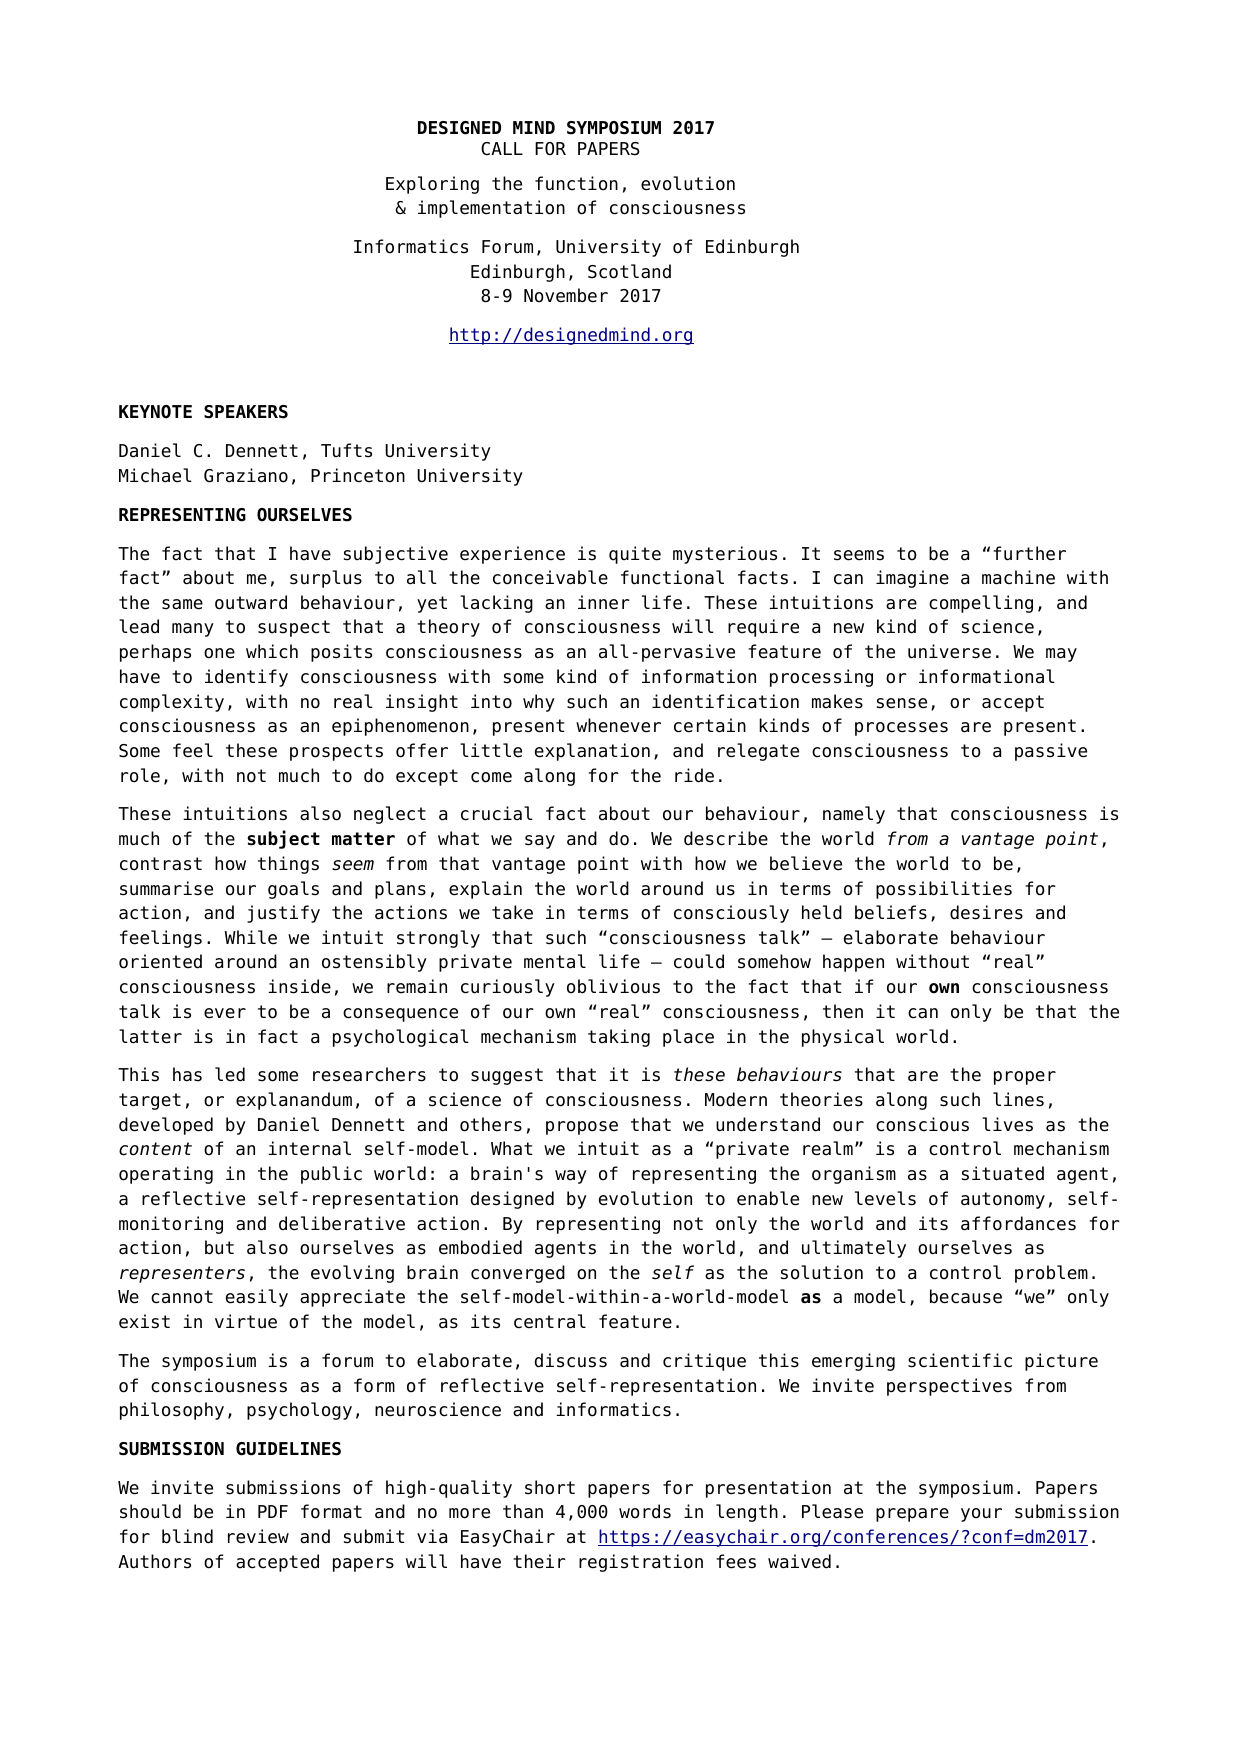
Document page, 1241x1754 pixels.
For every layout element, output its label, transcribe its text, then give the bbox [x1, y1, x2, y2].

text Exploring the function, evolution & implementation of consciousness [118, 173, 1122, 219]
text The symposium is a forum to elaborate, discuss and critique this emerging scientific picture of consciousness as a form of reflective self-representation. We invite perspectives from philosophy, psychology, neuroscience and informatics. [118, 1351, 1122, 1421]
text SUBMISSION GUIDELINES [118, 1439, 1122, 1460]
text Informatics Forum, University of Edinburgh Edinburgh, Scotland 8-9 November 2017 [118, 237, 1122, 307]
text REPRESENTING OURSELVES [118, 505, 1122, 525]
text DESIGNED MIND SYMPOSIUM 2017 CALL FOR PAPERS [118, 118, 1122, 159]
text The fact that I have subjective experience is quite mysterious. It seems to be a “further fact” about me, surplus to all the conceivable functional facts. I can imagine a machine with the same outward behaviour, yet lacking an inner life. These intuitions are compelling, and lead many to suspect that a theory of consciousness will require a new kind of science, perhaps one which posits consciousness as an all-pervasive feature of the universe. We may have to identify consciousness with some kind of information processing or informational complexity, with no real insight into why such an identification makes sense, or accept consciousness as an epiphenomenon, present whenever certain kinds of processes are present. Some feel these prospects offer little explanation, and relegate consciousness to a passive role, with not much to do except come along for the ride. [118, 543, 1122, 786]
text Daniel C. Dennett, Tufts University Michael Graziano, Princeton University [118, 441, 1122, 487]
text These intuitions also neglect a crucial fact about our behaviour, namely that consciousness is much of the subject matter of what we say and do. We describe the world from a vantage point, contrast how things seem from that vantage point with how we believe the world to be, summarise our goals and plans, explain the world around us in terms of possibilities for action, and justify the actions we take in terms of consciously held beliefs, desires and feelings. While we intuit strongly that such “consciousness talk” — elaborate behaviour oriented around an ostensibly private mental life — could somehow happen without “real” consciousness inside, we remain curiously oblivious to the fact that if our own consciousness talk is ever to be a consequence of our own “real” consciousness, then it can only be that the latter is in fact a psychological mechanism taking place in the physical world. [118, 804, 1122, 1047]
text http://designedmind.org [118, 325, 1122, 346]
text We invite submissions of high-quality short papers for presentation at the symposium. Papers should be in PDF format and no more than 4,000 words in length. Please prepare your submission for blind review and submit via EasyChair at https://easychair.org/conferences/?conf=dm2017. Authors of accepted papers will have their registration fees waived. [118, 1478, 1122, 1572]
text This has led some researchers to suggest that it is these behaviours that are the proper target, or explanandum, of a science of consciousness. Modern theories along such lines, developed by Daniel Dennett and others, propose that we understand our conscious lives as the content of an internal self-model. What we intuit as a “private realm” is a control mechanism operating in the public world: a brain's way of representing the organism as a situated agent, a reflective self-representation designed by evolution to enable new levels of autonomy, self-monitoring and deliberative action. By representing not only the world and its affordances for action, but also ourselves as embodied agents in the world, and ultimately ourselves as representers, the evolving brain converged on the self as the solution to a control problem. We cannot easily appreciate the self-model-within-a-world-model as a model, because “we” only exist in virtue of the model, as its central feature. [118, 1065, 1122, 1333]
text KEYNOTE SPEAKERS [118, 402, 1122, 423]
